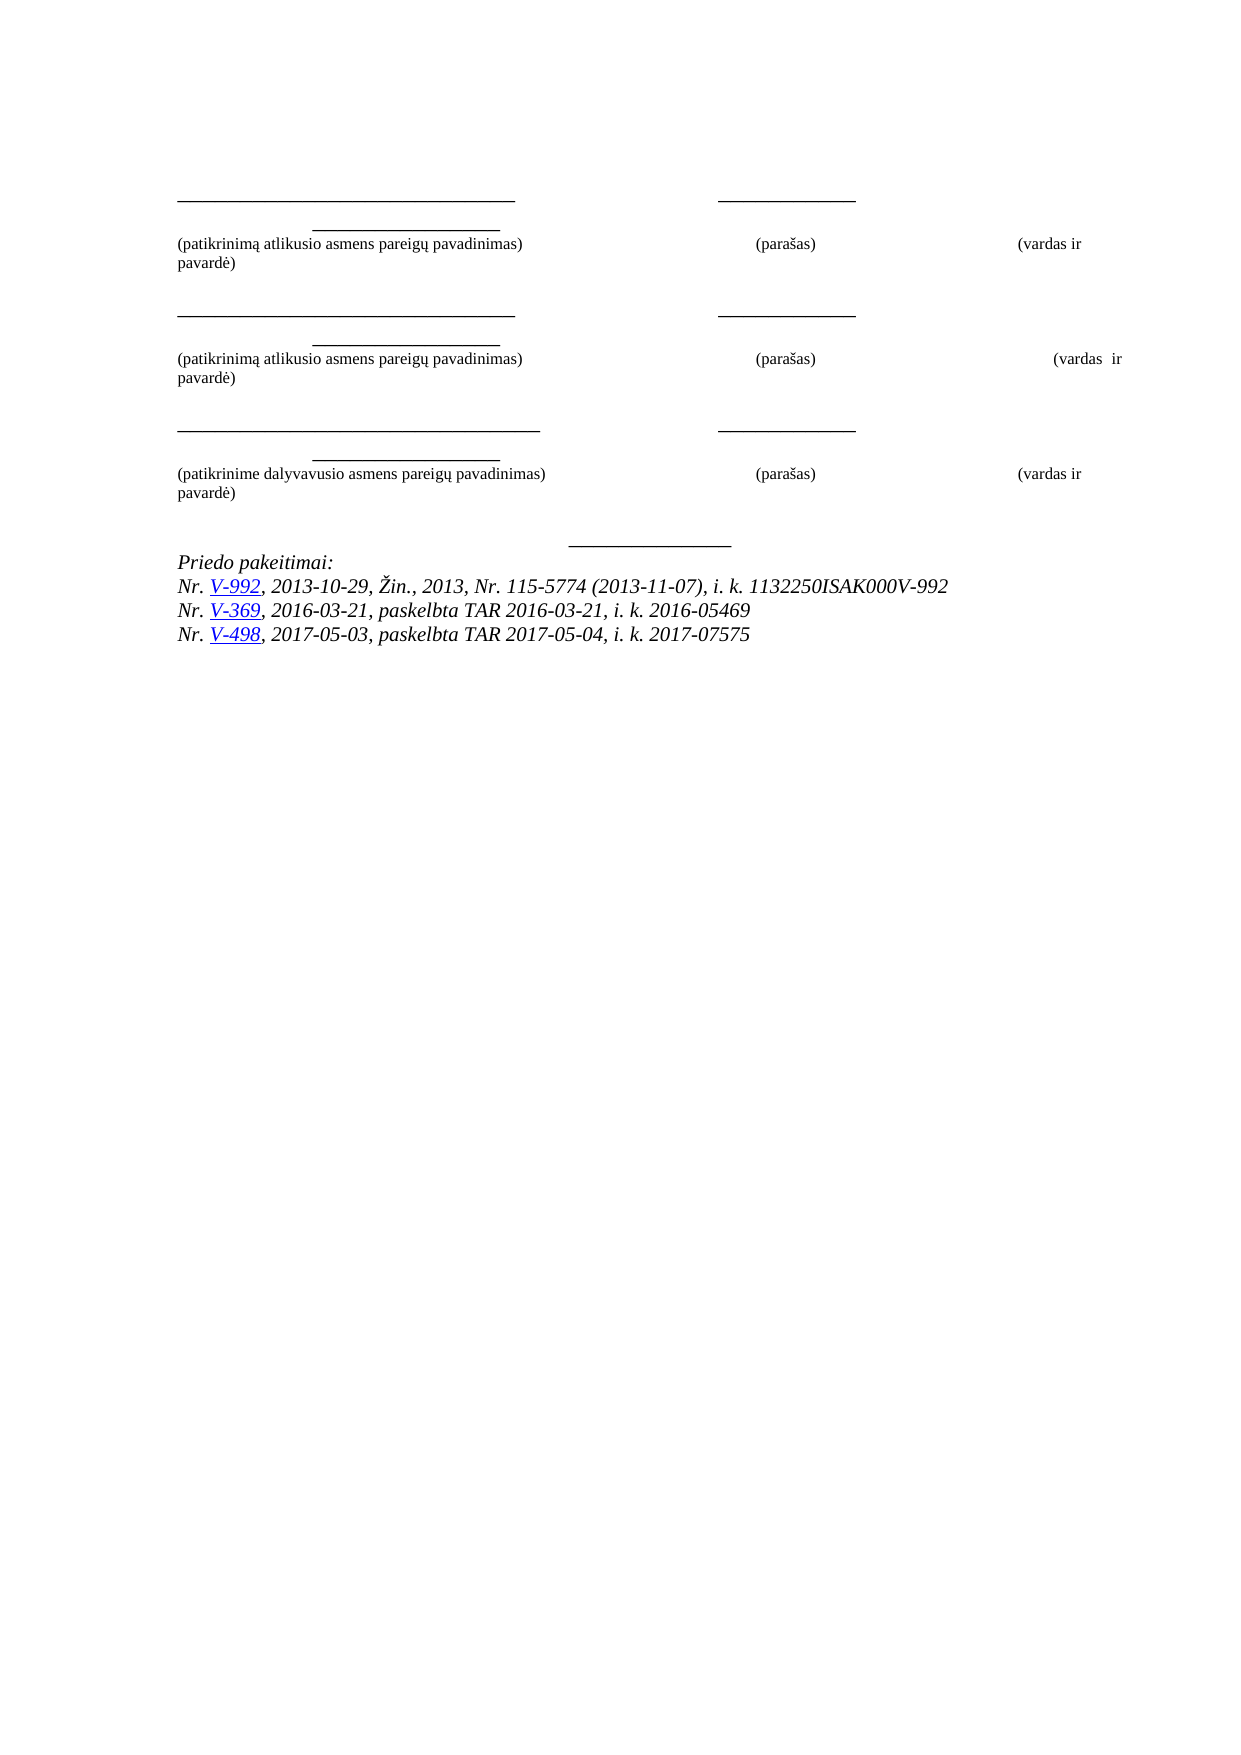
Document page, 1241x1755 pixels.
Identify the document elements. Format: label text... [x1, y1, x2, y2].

text (patikrinimą atlikusio asmens pareigų pavadinimas) (parašas) (vardas ir pavardė) [177, 234, 1122, 272]
text Nr. V-992, 2013-10-29, Žin., 2013, Nr. 115-5774 (2013-11-07), i. k. 1132250ISAK000V-992 [177, 574, 1122, 598]
text ___________________________ ___________ _______________ [177, 291, 1122, 349]
text Nr. V-369, 2016-03-21, paskelbta TAR 2016-03-21, i. k. 2016-05469 [177, 598, 1122, 622]
text (patikrinimą atlikusio asmens pareigų pavadinimas) (parašas) (vardas ir pavardė) [177, 349, 1122, 387]
text Nr. V-498, 2017-05-03, paskelbta TAR 2017-05-04, i. k. 2017-07575 [177, 622, 1122, 646]
text _____________________________ ___________ _______________ [177, 406, 1122, 464]
text (patikrinime dalyvavusio asmens pareigų pavadinimas) (parašas) (vardas ir pavardė) [177, 464, 1122, 502]
text _____________ [177, 521, 1122, 550]
text Priedo pakeitimai: [177, 550, 1122, 574]
text ___________________________ ___________ _______________ [177, 176, 1122, 234]
